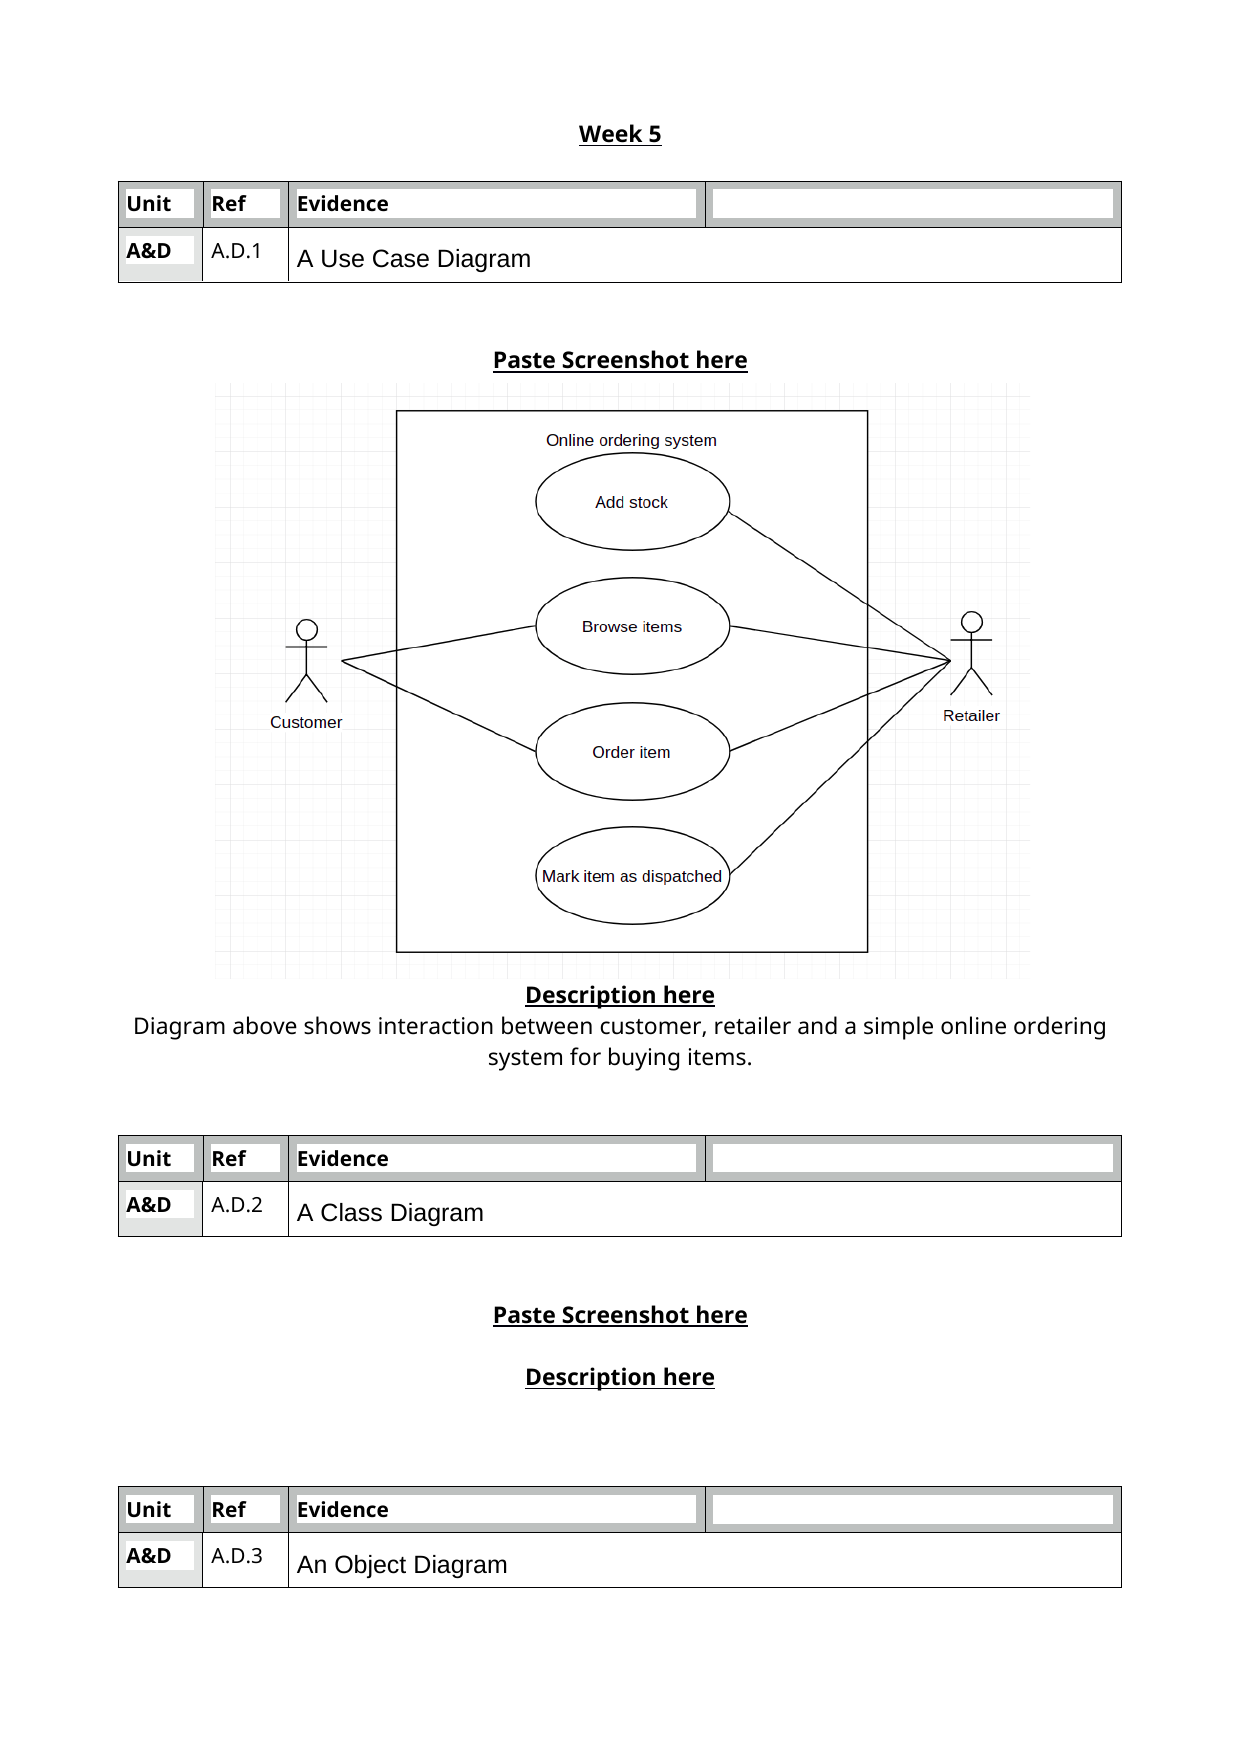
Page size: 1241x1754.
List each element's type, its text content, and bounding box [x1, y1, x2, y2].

text Diagram above shows interaction between customer, retailer and a simple online ordering system for buying items. [118, 1010, 1122, 1072]
table_cell A Class Diagram [289, 1182, 1121, 1236]
table_header [706, 182, 1121, 227]
table_header Unit [119, 1136, 203, 1181]
table_header Evidence [289, 182, 705, 227]
table_header [706, 1487, 1121, 1532]
table_header Ref [204, 182, 288, 227]
text Description here [118, 969, 1122, 1010]
table_header Evidence [289, 1136, 705, 1181]
text Week 5 [118, 118, 1122, 149]
table_cell A.D.2 [203, 1182, 288, 1236]
text Paste Screenshot here [118, 344, 1122, 376]
table_cell A&D [119, 1182, 202, 1236]
table_cell A&D [119, 228, 202, 281]
table_cell A&D [119, 1533, 202, 1587]
table_header Evidence [289, 1487, 705, 1532]
table_header [706, 1136, 1121, 1181]
picture [215, 383, 1031, 979]
table_header Unit [119, 182, 203, 227]
table_cell A.D.1 [203, 228, 288, 281]
table_cell A Use Case Diagram [289, 228, 1121, 281]
table_cell An Object Diagram [289, 1533, 1121, 1587]
table_header Ref [204, 1487, 288, 1532]
table_cell A.D.3 [203, 1533, 288, 1587]
table_header Unit [119, 1487, 203, 1532]
table_header Ref [204, 1136, 288, 1181]
text Description here [118, 1361, 1122, 1392]
text Paste Screenshot here [118, 1298, 1122, 1330]
